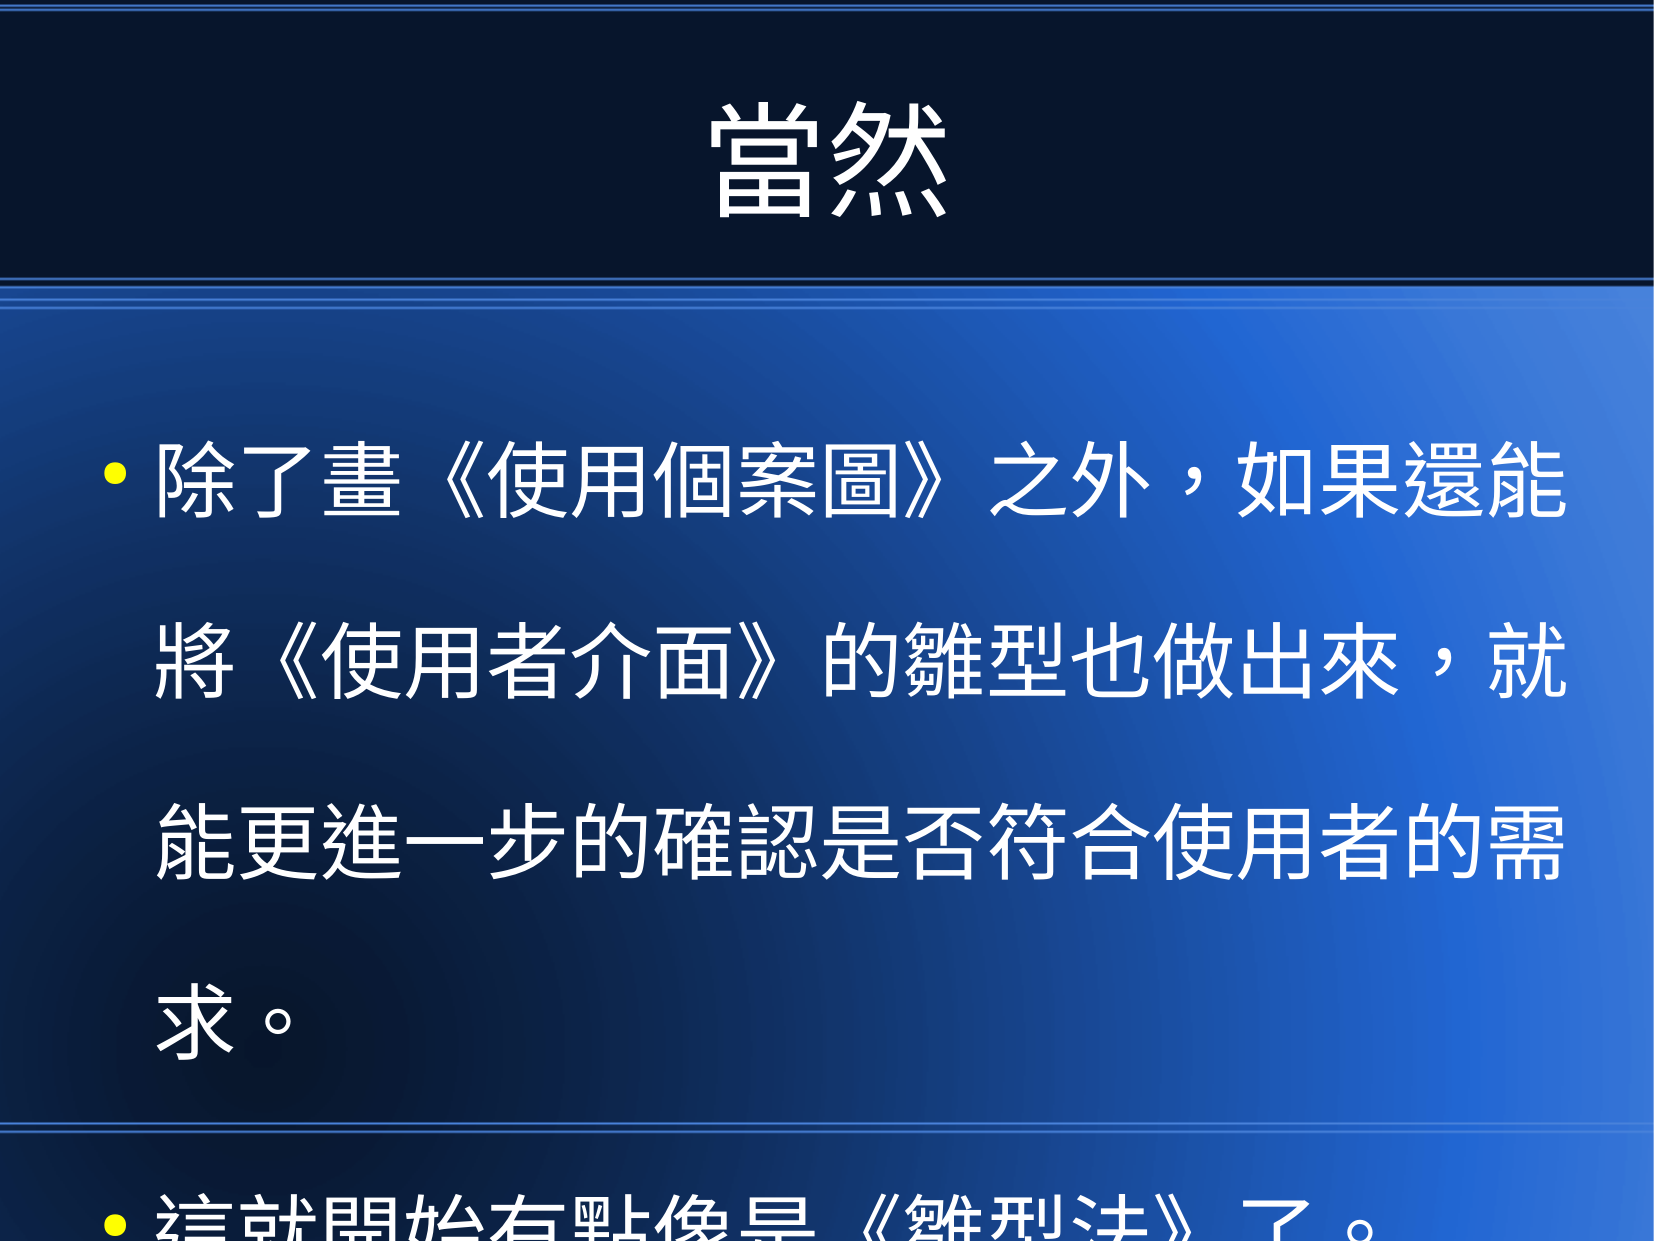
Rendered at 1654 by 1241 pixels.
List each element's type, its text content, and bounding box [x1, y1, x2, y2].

list 除了畫《使用個案圖》之外，如果還能將《使用者介面》的雛型也做出來，就能更進一步的確認是否符合使用者的需求。 這就開始有點像是《雛型法》了。 [82, 355, 1571, 1241]
title 當然 [82, 49, 1571, 257]
picture [0, 0, 1654, 1241]
